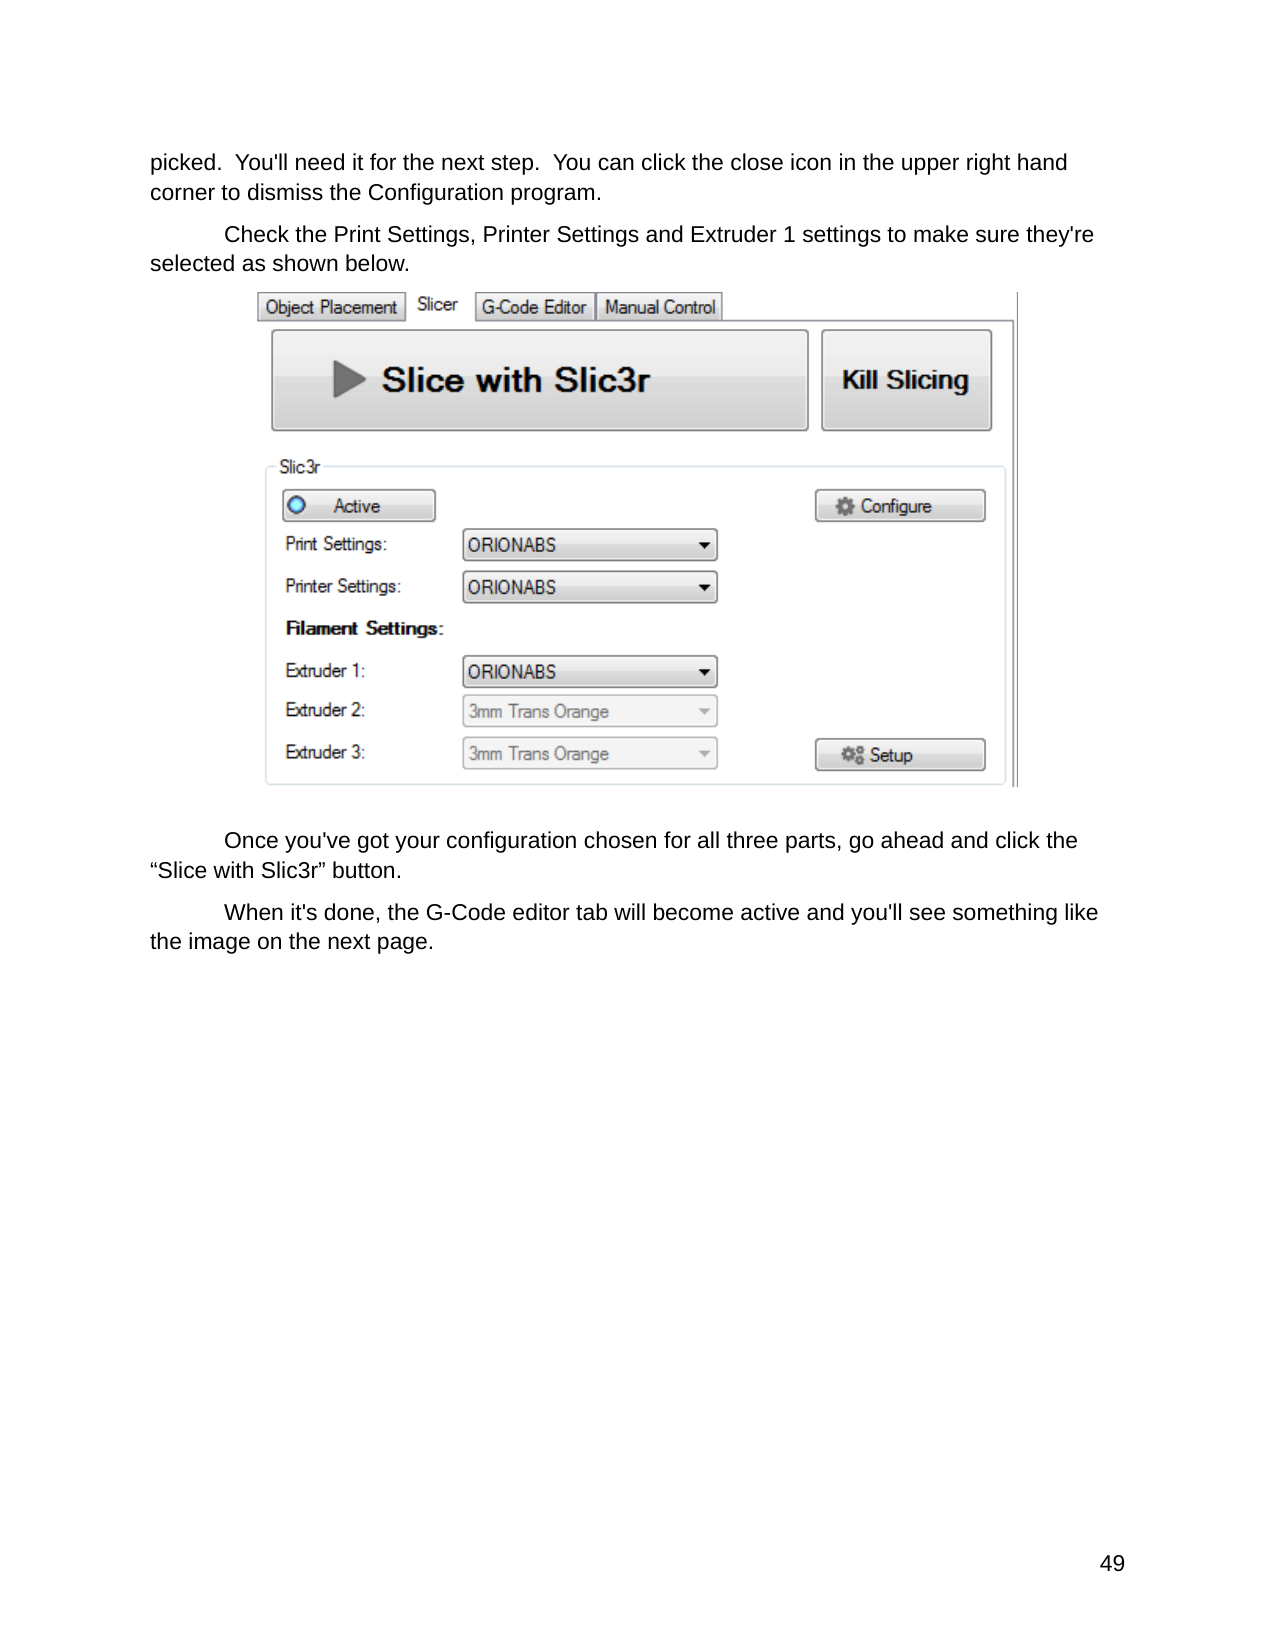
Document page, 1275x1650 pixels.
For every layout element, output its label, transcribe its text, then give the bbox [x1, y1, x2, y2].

picture [257, 292, 1018, 787]
text picked. You'll need it for the next step. You can click the close icon in the upper right hand corner to dismiss the Configuration program. [150, 150, 1125, 205]
text Once you've got your configuration chosen for all three parts, go ahead and click the “Slice with Slic3r” button. [150, 828, 1125, 883]
text When it's done, the G-Code editor tab will become active and you'll see something like the image on the next page. [150, 899, 1125, 954]
text Check the Print Settings, Printer Settings and Extruder 1 settings to make sure they're selected as shown below. [150, 221, 1125, 276]
